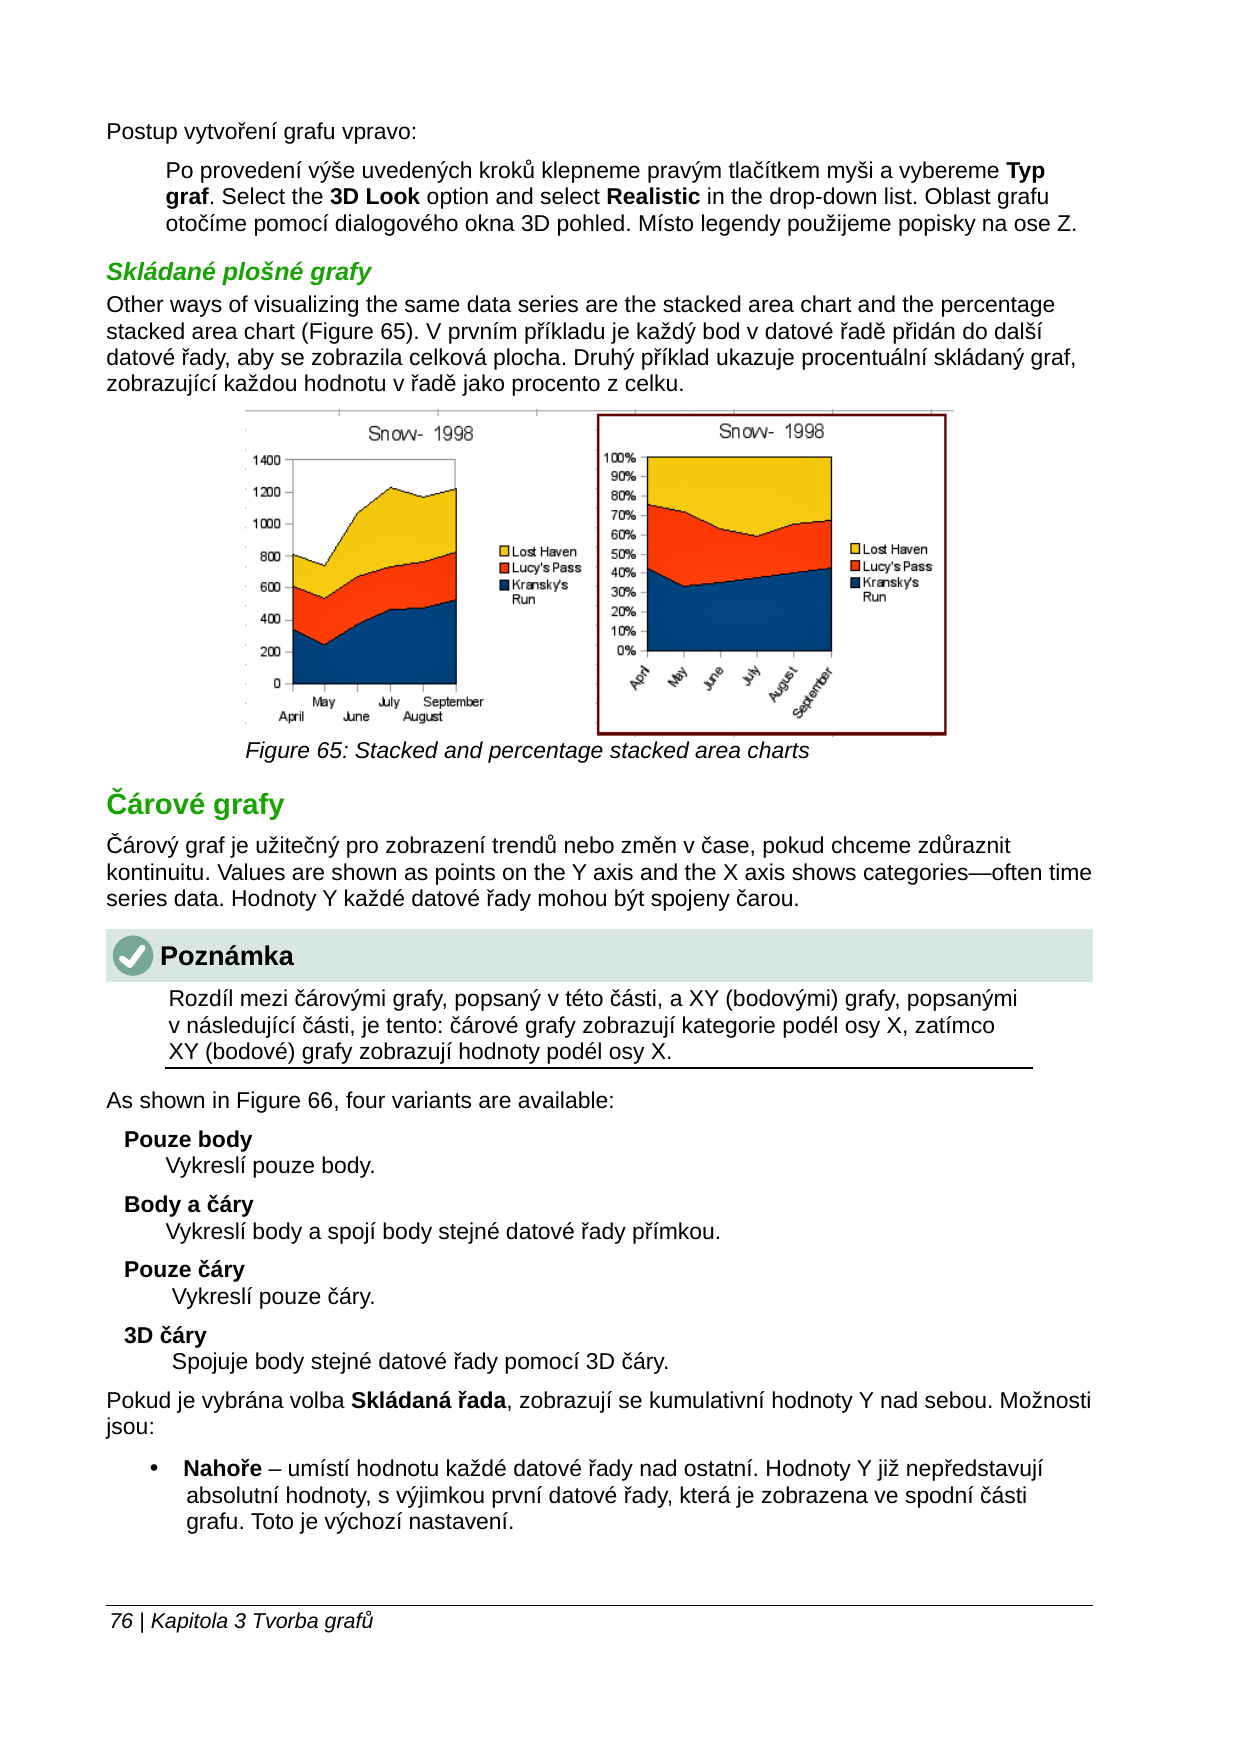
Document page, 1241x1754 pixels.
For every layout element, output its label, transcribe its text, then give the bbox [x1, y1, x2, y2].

subtitle Poznámka [106, 929, 1093, 982]
text Pouze čáry [124, 1256, 1093, 1283]
text 3D čáry [124, 1322, 1093, 1348]
subtitle Skládané plošné grafy [106, 257, 1093, 285]
text As shown in Figure 66, four variants are available: [106, 1087, 1093, 1113]
text Other ways of visualizing the same data series are the stacked area chart and the percentage stacked area chart (Figure 65). V prvním příkladu je každý bod v datové řadě přidán do další datové řady, aby se zobrazila celková plocha. Druhý příklad ukazuje procentuální skládaný graf, zobrazující každou hodnotu v řadě jako procento z celku. [106, 291, 1093, 397]
text Figure 65: Stacked and percentage stacked area charts [245, 737, 954, 763]
text Čárový graf je užitečný pro zobrazení trendů nebo změn v čase, pokud chceme zdůraznit kontinuitu. Values are shown as points on the Y axis and the X axis shows categories—often time series data. Hodnoty Y každé datové řady mohou být spojeny čarou. [106, 832, 1093, 911]
text Po provedení výše uvedených kroků klepneme pravým tlačítkem myši a vybereme Typ graf. Select the 3D Look option and select Realistic in the drop-down list. Oblast grafu otočíme pomocí dialogového okna 3D pohled. Místo legendy použijeme popisky na ose Z. [165, 157, 1093, 236]
text Pokud je vybrána volba Skládaná řada, zobrazují se kumulativní hodnoty Y nad sebou. Možnosti jsou: [106, 1387, 1093, 1439]
text Vykreslí pouze čáry. [165, 1283, 1093, 1309]
text Vykreslí pouze body. [165, 1152, 1093, 1179]
text Body a čáry [124, 1191, 1093, 1218]
text Pouze body [124, 1126, 1093, 1152]
text Spojuje body stejné datové řady pomocí 3D čáry. [165, 1348, 1093, 1374]
list Postup vytvoření grafu vpravo: [106, 118, 1093, 144]
text Vykreslí body a spojí body stejné datové řady přímkou. [165, 1218, 1093, 1244]
text Rozdíl mezi čárovými grafy, popsaný v této části, a XY (bodovými) grafy, popsanými v následující části, je tento: čárové grafy zobrazují kategorie podél osy X, zatímco XY (bodové) grafy zobrazují hodnoty podél osy X. [165, 982, 1033, 1067]
picture [245, 409, 954, 737]
list Nahoře – umístí hodnotu každé datové řady nad ostatní. Hodnoty Y již nepředstavují absolutní hodnoty, s výjimkou první datové řady, která je zobrazena ve spodní části grafu. Toto je výchozí nastavení. [144, 1452, 1093, 1537]
subtitle Čárové grafy [106, 787, 1093, 820]
